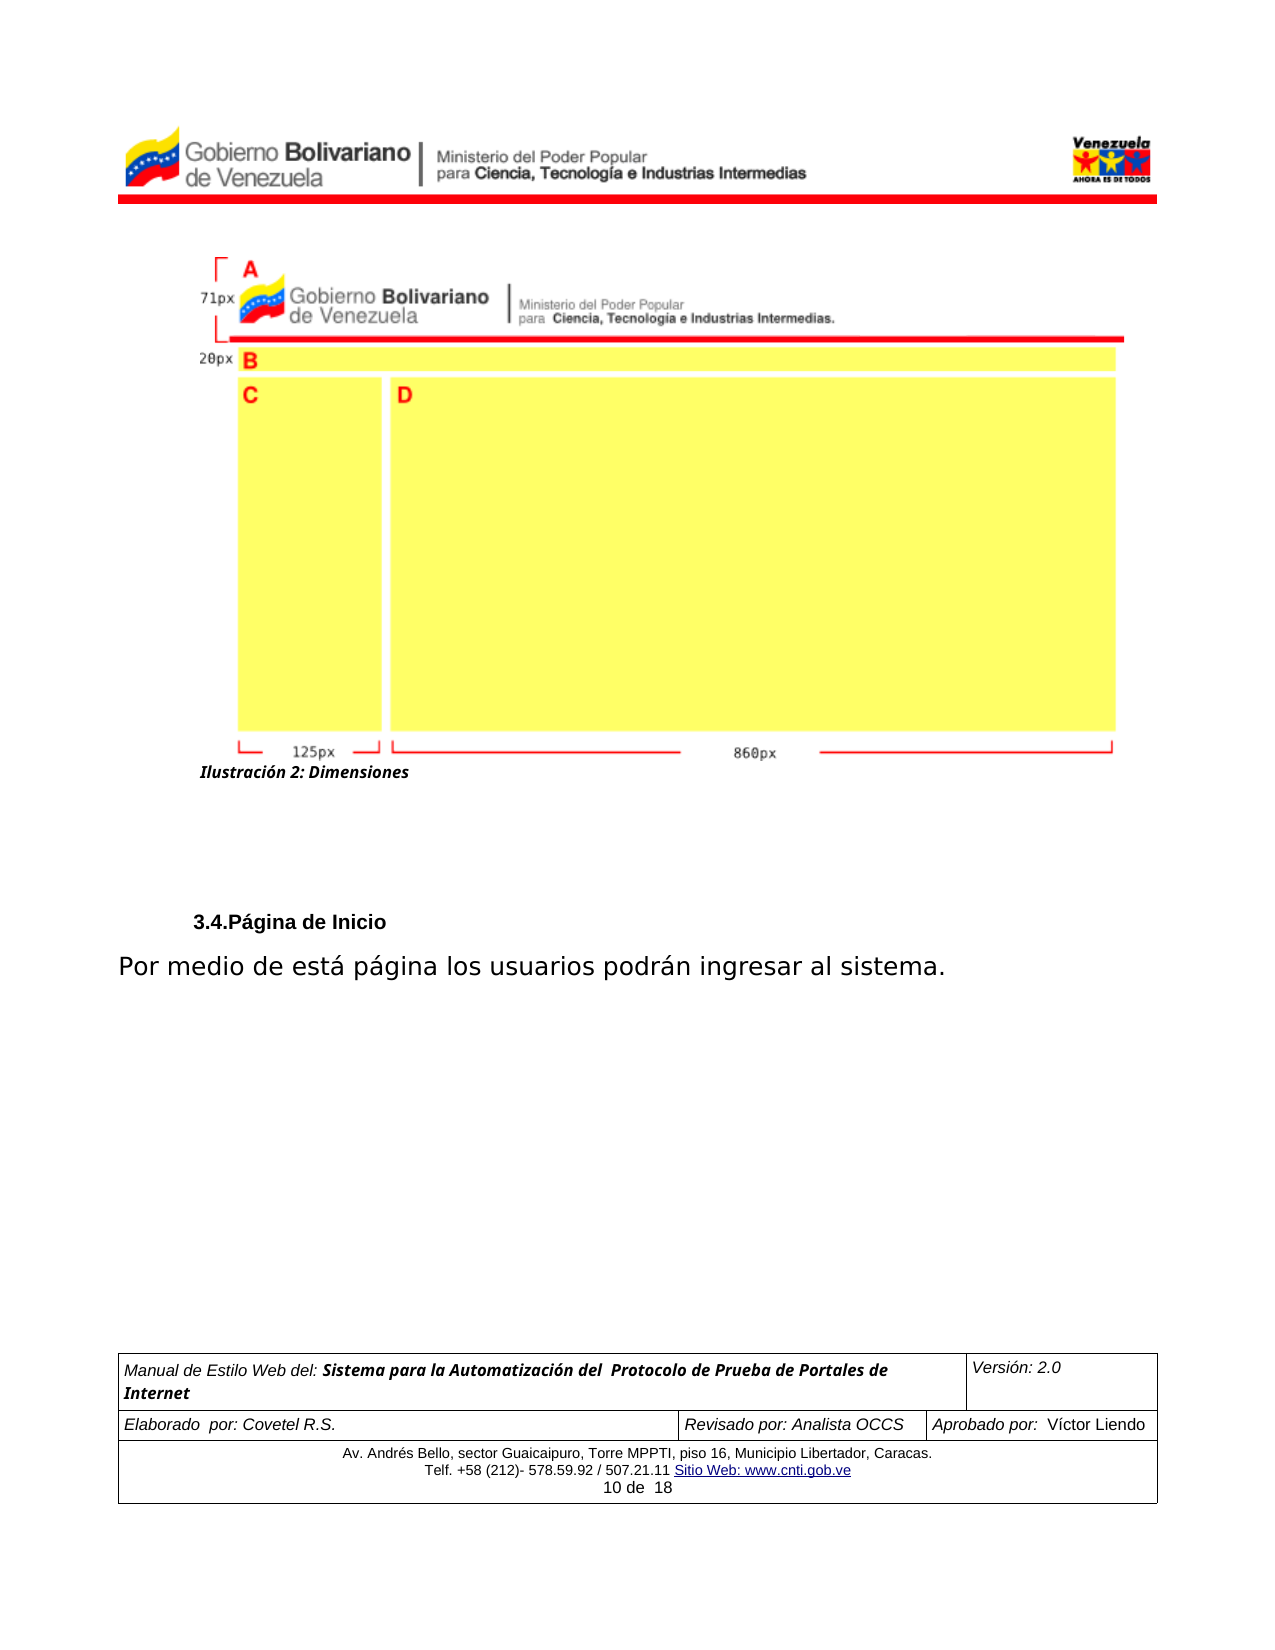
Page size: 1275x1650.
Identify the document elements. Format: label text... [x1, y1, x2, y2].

text Ilustración 2: Dimensiones [200, 761, 1124, 783]
subtitle Página de Inicio [193, 911, 1157, 934]
text Por medio de está página los usuarios podrán ingresar al sistema. [118, 952, 1157, 981]
picture [118, 118, 1157, 204]
picture [200, 257, 1125, 761]
